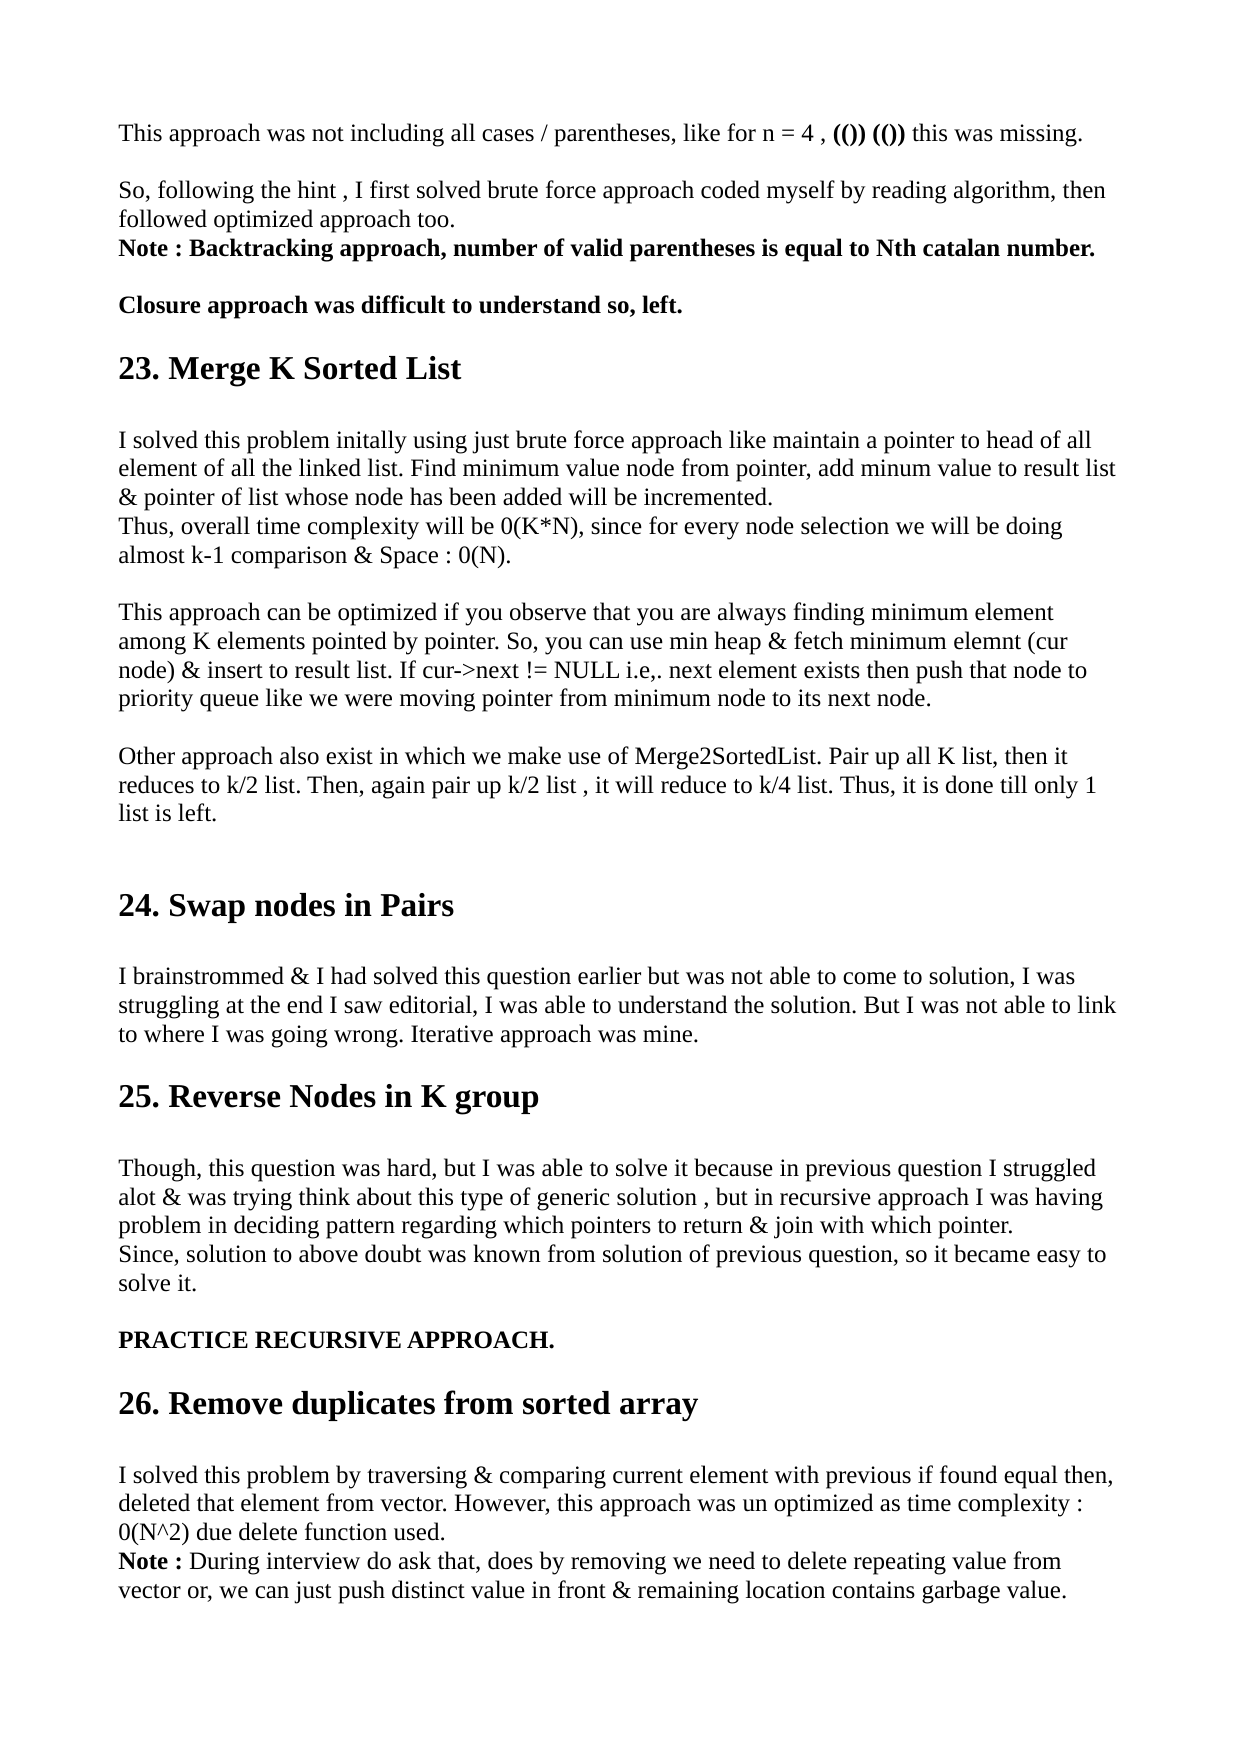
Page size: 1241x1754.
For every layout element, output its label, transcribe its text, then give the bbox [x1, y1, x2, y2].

text Though, this question was hard, but I was able to solve it because in previous question I struggled alot & was trying think about this type of generic solution , but in recursive approach I was having problem in deciding pattern regarding which pointers to return & join with which pointer. [118, 1153, 1122, 1239]
text I solved this problem by traversing & comparing current element with previous if found equal then, deleted that element from vector. However, this approach was un optimized as time complexity : 0(N^2) due delete function used. [118, 1460, 1122, 1546]
text Note : During interview do ask that, does by removing we need to delete repeating value from vector or, we can just push distinct value in front & remaining location contains garbage value. [118, 1546, 1122, 1603]
text 23. Merge K Sorted List [118, 348, 1122, 386]
text PRACTICE RECURSIVE APPROACH. [118, 1326, 1122, 1354]
text I brainstrommed & I had solved this question earlier but was not able to come to solution, I was struggling at the end I saw editorial, I was able to understand the solution. But I was not able to link to where I was going wrong. Iterative approach was mine. [118, 961, 1122, 1048]
text Thus, overall time complexity will be 0(K*N), since for every node selection we will be doing almost k-1 comparison & Space : 0(N). [118, 511, 1122, 568]
text This approach was not including all cases / parentheses, like for n = 4 , (()) (()) this was missing. [118, 118, 1122, 147]
text Since, solution to above doubt was known from solution of previous question, so it became easy to solve it. [118, 1239, 1122, 1297]
text I solved this problem initally using just brute force approach like maintain a pointer to head of all element of all the linked list. Find minimum value node from pointer, add minum value to result list & pointer of list whose node has been added will be incremented. [118, 425, 1122, 511]
text 26. Remove duplicates from sorted array [118, 1383, 1122, 1421]
text Closure approach was difficult to understand so, left. [118, 291, 1122, 319]
text 25. Reverse Nodes in K group [118, 1076, 1122, 1115]
text So, following the hint , I first solved brute force approach coded myself by reading algorithm, then followed optimized approach too. [118, 176, 1122, 233]
text Note : Backtracking approach, number of valid parentheses is equal to Nth catalan number. [118, 233, 1122, 262]
text 24. Swap nodes in Pairs [118, 885, 1122, 923]
text This approach can be optimized if you observe that you are always finding minimum element among K elements pointed by pointer. So, you can use min heap & fetch minimum elemnt (cur node) & insert to result list. If cur->next != NULL i.e,. next element exists then push that node to priority queue like we were moving pointer from minimum node to its next node. [118, 597, 1122, 712]
text Other approach also exist in which we make use of Merge2SortedList. Pair up all K list, then it reduces to k/2 list. Then, again pair up k/2 list , it will reduce to k/4 list. Thus, it is done till only 1 list is left. [118, 741, 1122, 827]
